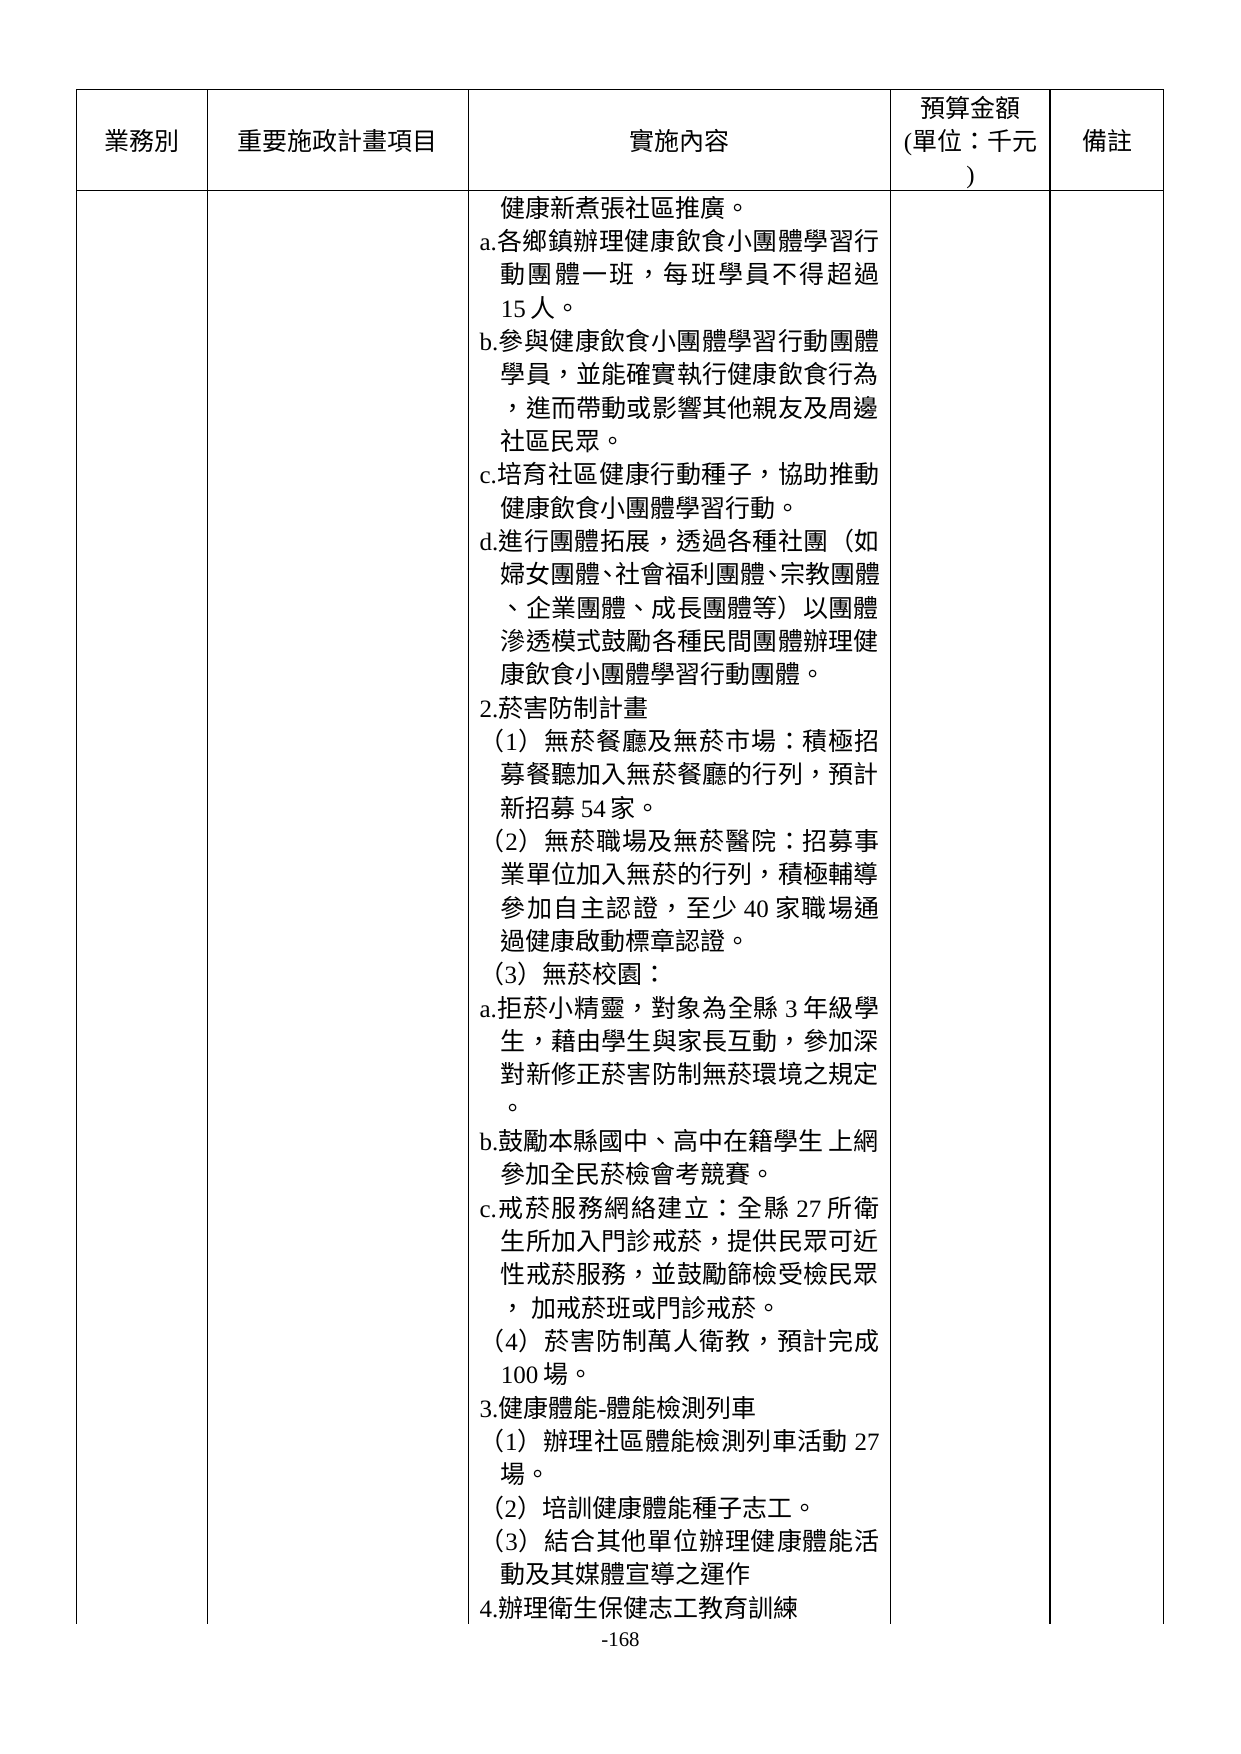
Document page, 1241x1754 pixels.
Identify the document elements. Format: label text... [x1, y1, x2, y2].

table_cell [1051, 191, 1163, 1624]
table_cell [891, 191, 1049, 1624]
table_header 業務別 [77, 90, 207, 190]
table_cell 健康新煮張社區推廣。 a.各鄉鎮辦理健康飲食小團體學習行動團體一班，每班學員不得超過15人。 b.參與健康飲食小團體學習行動團體學員，並能確實執行健康飲食行為，進而帶動或影響其他親友及周邊社區民眾。 c.培育社區健康行動種子，協助推動健康飲食小團體學習行動。 d.進行團體拓展，透過各種社團（如婦女團體、社會福利團體、宗教團體、企業團體、成長團體等）以團體滲透模式鼓勵各種民間團體辦理健康飲食小團體學習行動團體。 2.菸害防制計畫 （1）無菸餐廳及無菸市場：積極招募餐聽加入無菸餐廳的行列，預計新招募54家。 （2）無菸職場及無菸醫院：招募事業單位加入無菸的行列，積極輔導參加自主認證，至少40家職場通過健康啟動標章認證。 （3）無菸校園： a.拒菸小精靈，對象為全縣3年級學生，藉由學生與家長互動，參加深對新修正菸害防制無菸環境之規定。 b.鼓勵本縣國中、高中在籍學生 上網參加全民菸檢會考競賽。 c.戒菸服務網絡建立：全縣27所衛生所加入門診戒菸，提供民眾可近性戒菸服務，並鼓勵篩檢受檢民眾， 加戒菸班或門診戒菸。 （4）菸害防制萬人衛教，預計完成100場。 3.健康體能-體能檢測列車 （1）辦理社區體能檢測列車活動27場。 （2）培訓健康體能種子志工。 （3）結合其他單位辦理健康體能活動及其媒體宣導之運作 4.辦理衛生保健志工教育訓練 [469, 191, 890, 1624]
table_header 實施內容 [469, 90, 890, 190]
table_cell [208, 191, 468, 1624]
table_header 預算金額 (單位：千元) [891, 90, 1049, 190]
table_cell [77, 191, 207, 1624]
table_header 重要施政計畫項目 [208, 90, 468, 190]
table_header 備註 [1051, 90, 1163, 190]
